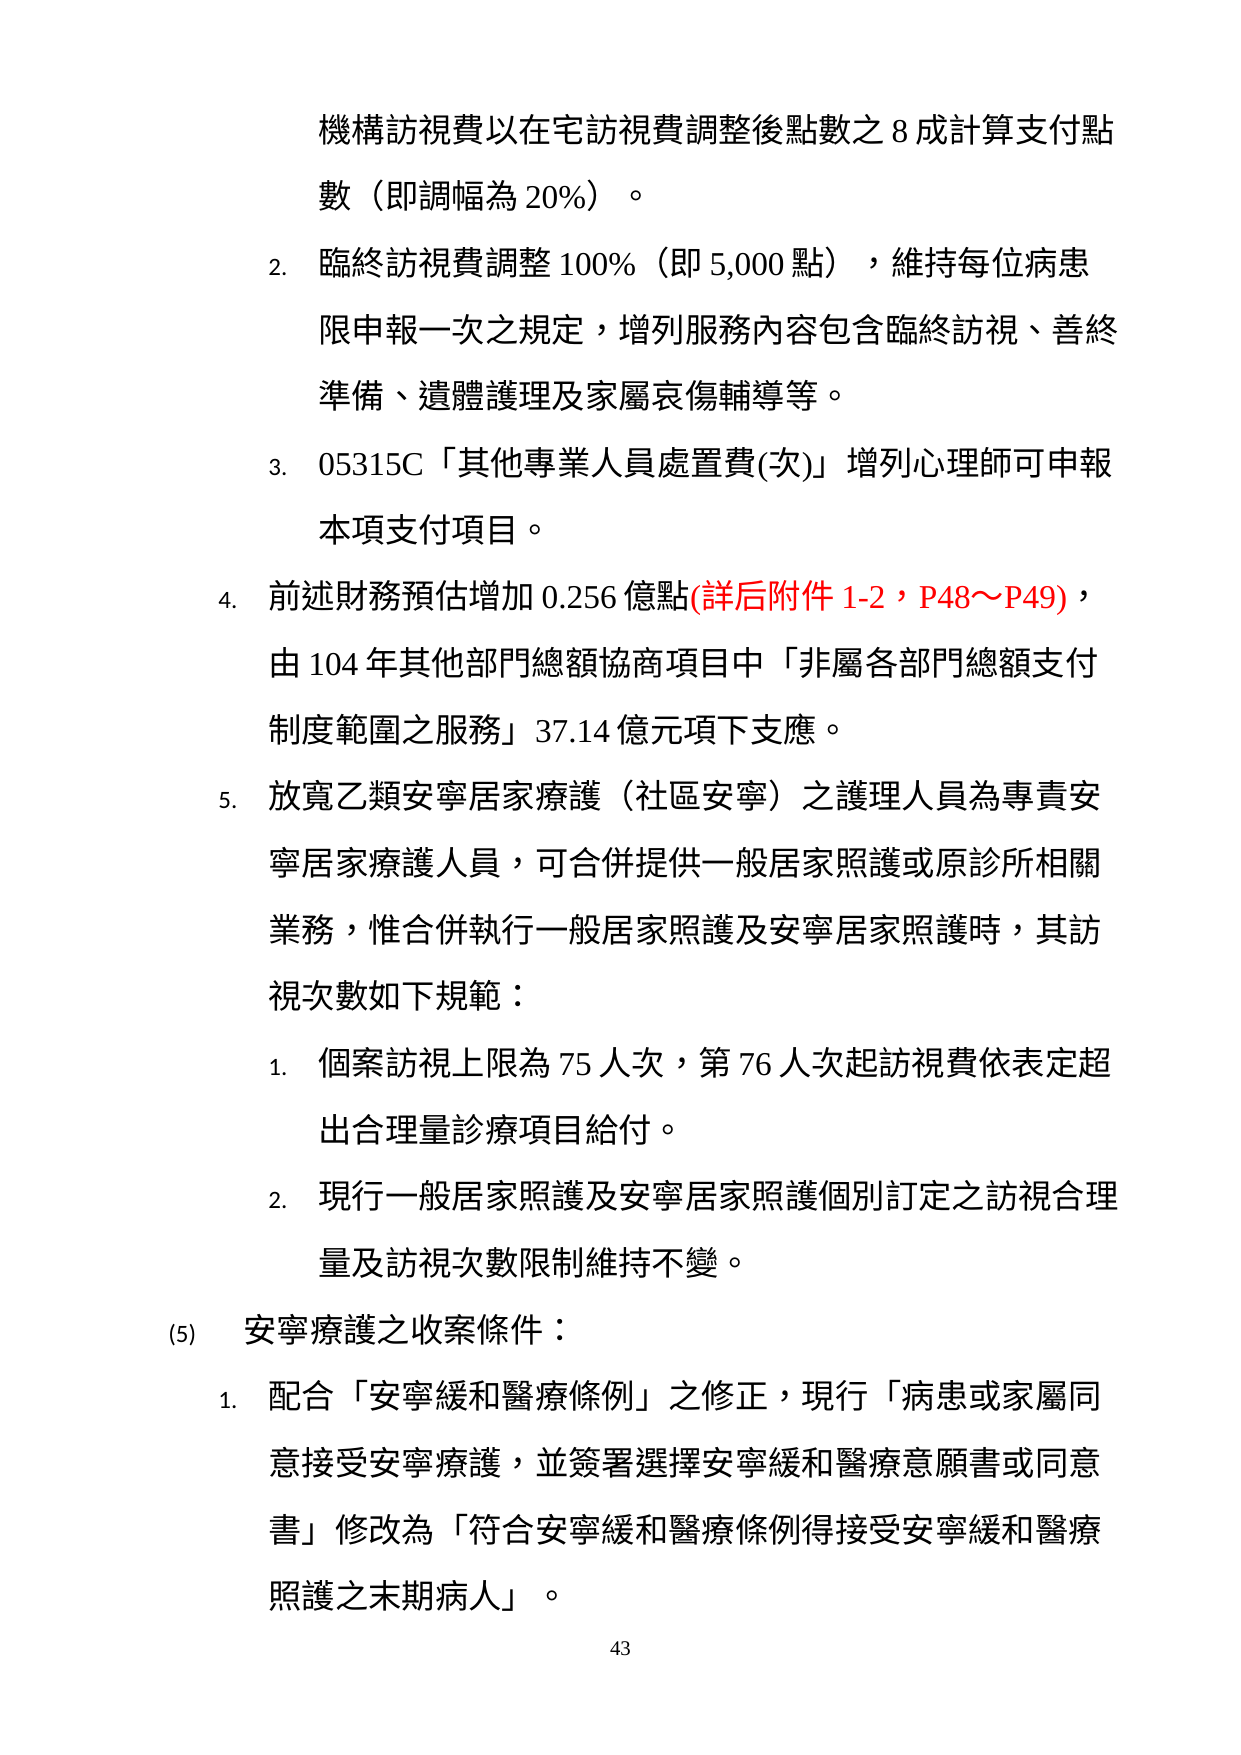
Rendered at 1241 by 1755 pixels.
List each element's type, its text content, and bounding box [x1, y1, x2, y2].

list 現行一般居家照護及安寧居家照護個別訂定之訪視合理量及訪視次數限制維持不變。 [268, 1155, 1122, 1289]
list 臨終訪視費調整100%（即5,000點），維持每位病患限申報一次之規定，增列服務內容包含臨終訪視、善終準備、遺體護理及家屬哀傷輔導等。 [268, 222, 1122, 422]
list 前述財務預估增加0.256億點(詳后附件1-2，P48～P49)，由104年其他部門總額協商項目中「非屬各部門總額支付制度範圍之服務」37.14億元項下支應。 [218, 555, 1122, 755]
list 個案訪視上限為75人次，第76人次起訪視費依表定超出合理量診療項目給付。 [268, 1022, 1122, 1155]
list 05315C「其他專業人員處置費(次)」增列心理師可申報本項支付項目。 [268, 422, 1122, 555]
list 放寬乙類安寧居家療護（社區安寧）之護理人員為專責安寧居家療護人員，可合併提供一般居家照護或原診所相關業務，惟合併執行一般居家照護及安寧居家照護時，其訪視次數如下規範： [218, 755, 1122, 1022]
list 機構訪視費以在宅訪視費調整後點數之8成計算支付點數（即調幅為20%）。 [268, 89, 1122, 222]
list 安寧療護之收案條件： [168, 1289, 1122, 1355]
list 配合「安寧緩和醫療條例」之修正，現行「病患或家屬同意接受安寧療護，並簽署選擇安寧緩和醫療意願書或同意書」修改為「符合安寧緩和醫療條例得接受安寧緩和醫療照護之末期病人」。 [218, 1355, 1122, 1622]
